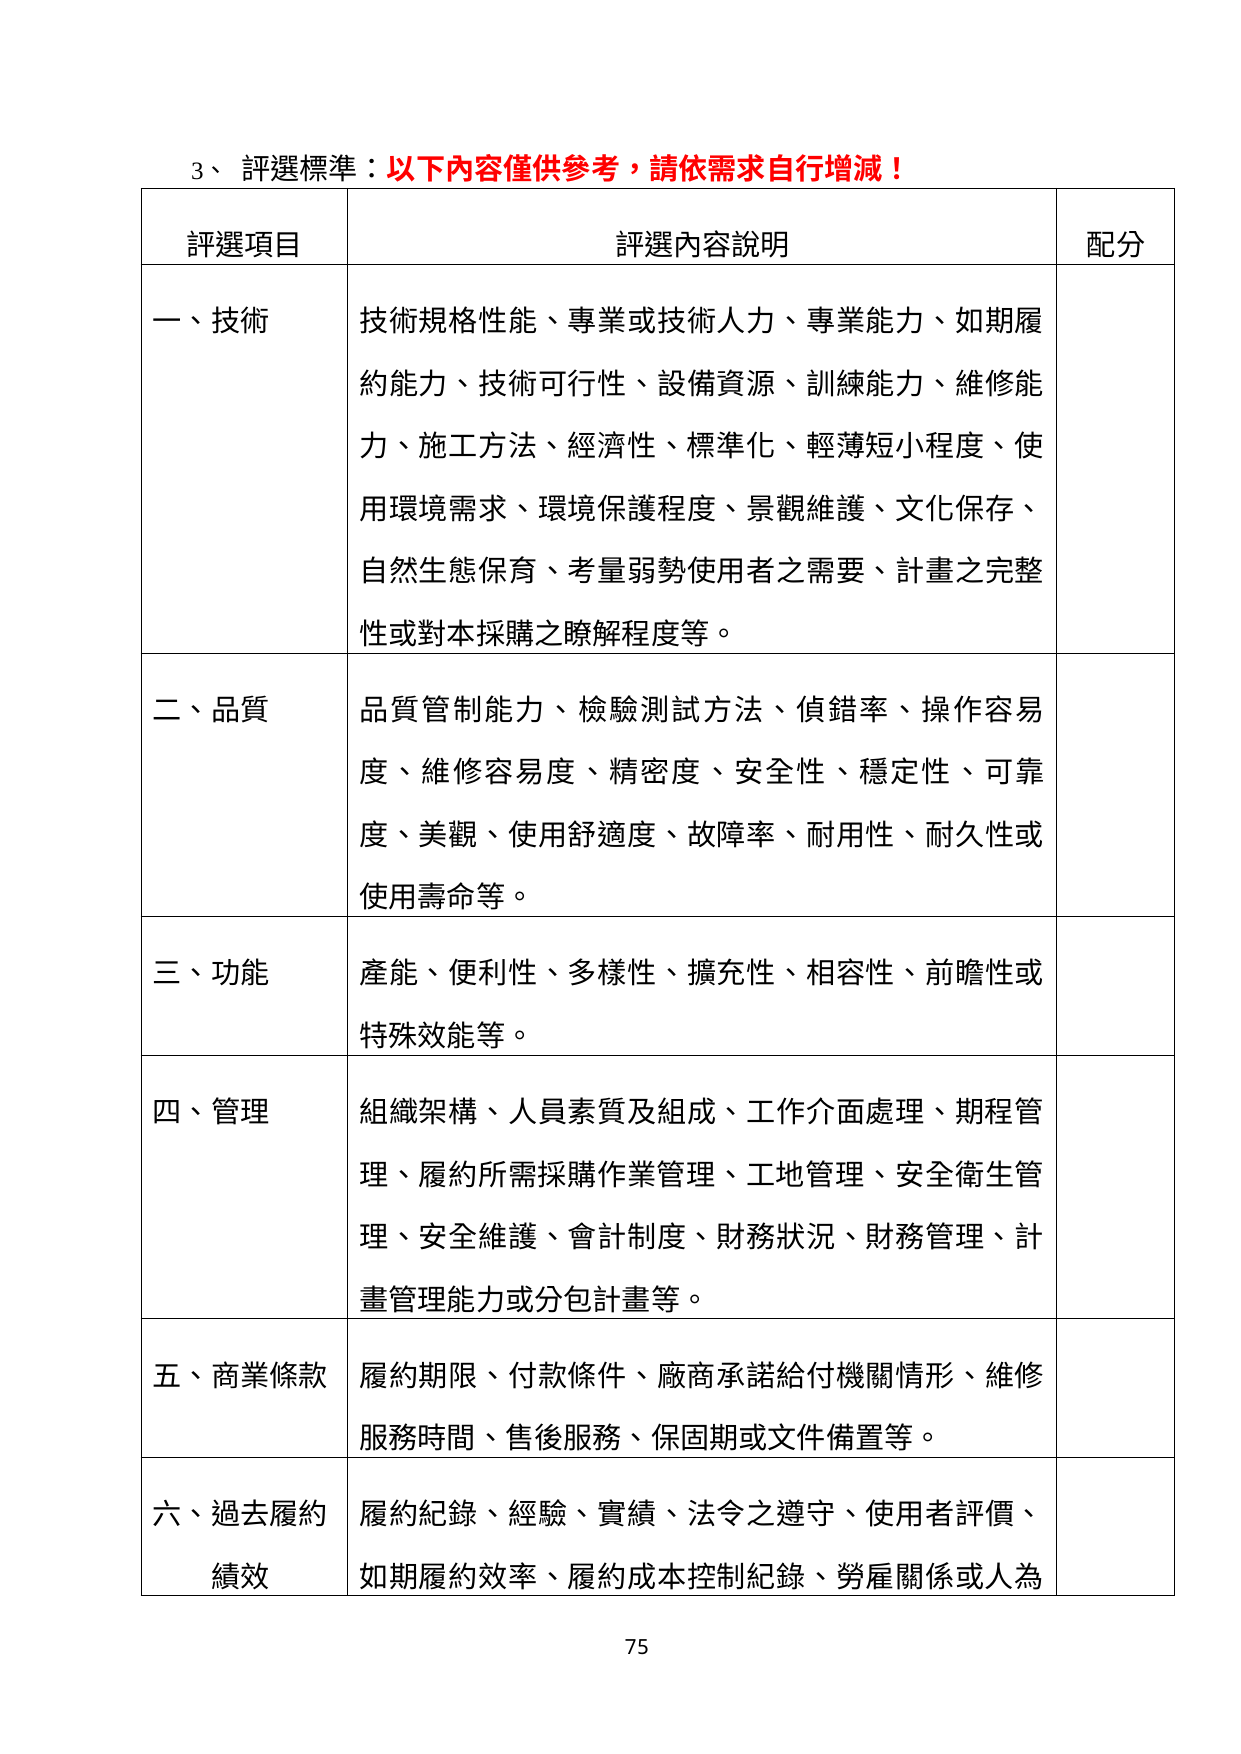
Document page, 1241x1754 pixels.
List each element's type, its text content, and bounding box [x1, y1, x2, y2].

table_cell 一、技術 [142, 265, 347, 652]
table_cell 五、商業條款 [142, 1319, 347, 1457]
table_cell [1057, 917, 1174, 1054]
table_cell 組織架構、人員素質及組成、工作介面處理、期程管理、履約所需採購作業管理、工地管理、安全衛生管理、安全維護、會計制度、財務狀況、財務管理、計畫管理能力或分包計畫等。 [348, 1056, 1056, 1318]
table_cell [1057, 654, 1174, 916]
table_cell [1057, 1319, 1174, 1457]
table_cell 技術規格性能、專業或技術人力、專業能力、如期履約能力、技術可行性、設備資源、訓練能力、維修能力、施工方法、經濟性、標準化、輕薄短小程度、使用環境需求、環境保護程度、景觀維護、文化保存、自然生態保育、考量弱勢使用者之需要、計畫之完整性或對本採購之瞭解程度等。 [348, 265, 1056, 652]
table_cell 履約紀錄、經驗、實績、法令之遵守、使用者評價、如期履約效率、履約成本控制紀錄、勞雇關係或人為 [348, 1458, 1056, 1595]
table_cell 履約期限、付款條件、廠商承諾給付機關情形、維修服務時間、售後服務、保固期或文件備置等。 [348, 1319, 1056, 1457]
table_cell 品質管制能力、檢驗測試方法、偵錯率、操作容易度、維修容易度、精密度、安全性、穩定性、可靠度、美觀、使用舒適度、故障率、耐用性、耐久性或使用壽命等。 [348, 654, 1056, 916]
table_cell [1057, 1458, 1174, 1595]
table_header 評選項目 [142, 189, 347, 264]
list 評選標準：以下內容僅供參考，請依需求自行增減！ [191, 125, 1110, 188]
table_header 配分 [1057, 189, 1174, 264]
table_cell 六、過去履約績效 [142, 1458, 347, 1595]
table_cell 四、管理 [142, 1056, 347, 1318]
table_cell 三、功能 [142, 917, 347, 1054]
table_header 評選內容說明 [348, 189, 1056, 264]
table_cell 二、品質 [142, 654, 347, 916]
table_cell [1057, 265, 1174, 652]
table_cell 產能、便利性、多樣性、擴充性、相容性、前瞻性或特殊效能等。 [348, 917, 1056, 1054]
table_cell [1057, 1056, 1174, 1318]
